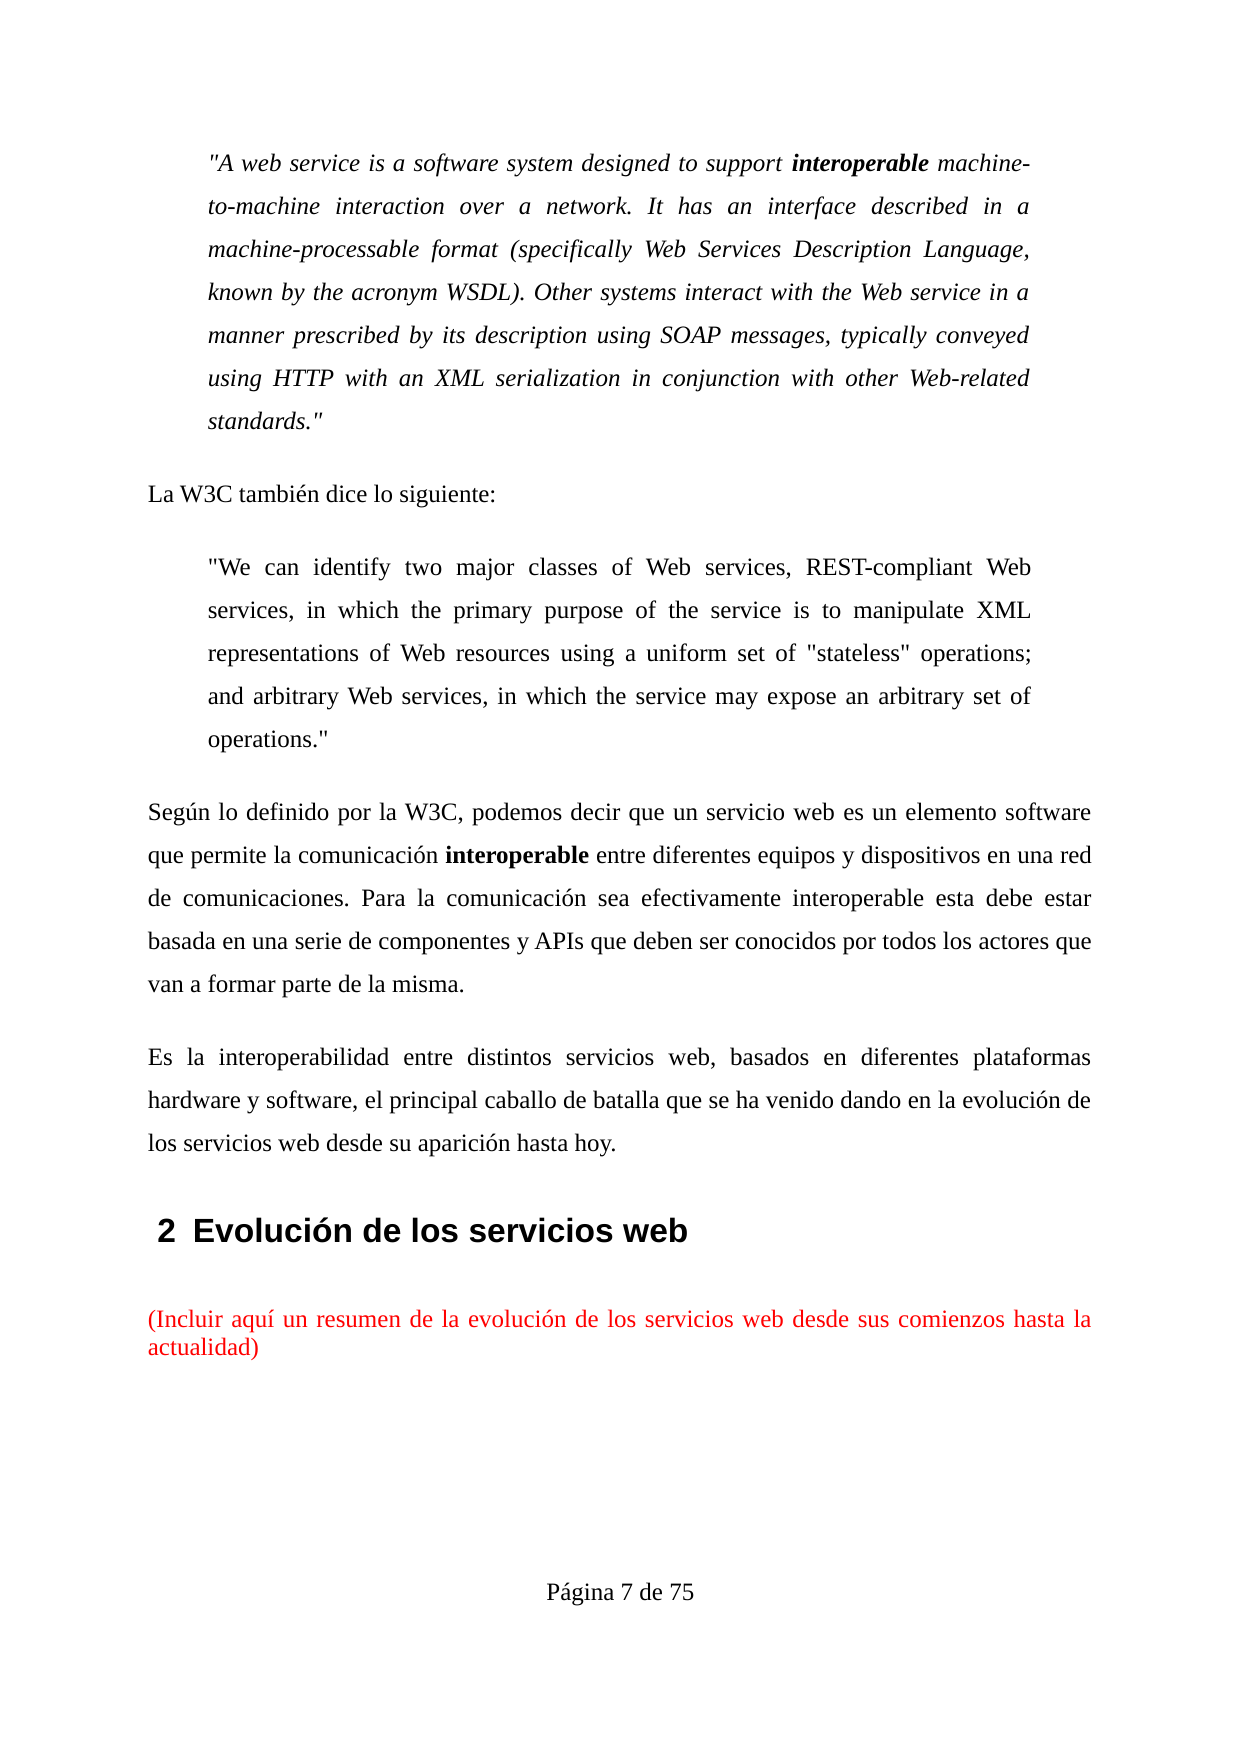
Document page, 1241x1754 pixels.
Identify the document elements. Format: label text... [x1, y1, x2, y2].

text (Incluir aquí un resumen de la evolución de los servicios web desde sus comienzos hasta la actualidad) [148, 1304, 1093, 1361]
text Según lo definido por la W3C, podemos decir que un servicio web es un elemento software que permite la comunicación interoperable entre diferentes equipos y dispositivos en una red de comunicaciones. Para la comunicación sea efectivamente interoperable esta debe estar basada en una serie de componentes y APIs que deben ser conocidos por todos los actores que van a formar parte de la misma. [148, 797, 1093, 998]
text "We can identify two major classes of Web services, REST-compliant Web services, in which the primary purpose of the service is to manipulate XML representations of Web resources using a uniform set of "stateless" operations; and arbitrary Web services, in which the service may expose an arbitrary set of operations." [208, 552, 1033, 753]
subtitle Evolución de los servicios web [148, 1211, 1093, 1250]
text Es la interoperabilidad entre distintos servicios web, basados en diferentes plataformas hardware y software, el principal caballo de batalla que se ha venido dando en la evolución de los servicios web desde su aparición hasta hoy. [148, 1042, 1093, 1157]
text La W3C también dice lo siguiente: [148, 479, 1093, 508]
text "A web service is a software system designed to support interoperable machine-to-machine interaction over a network. It has an interface described in a machine-processable format (specifically Web Services Description Language, known by the acronym WSDL). Other systems interact with the Web service in a manner prescribed by its description using SOAP messages, typically conveyed using HTTP with an XML serialization in conjunction with other Web-related standards." [208, 148, 1033, 435]
